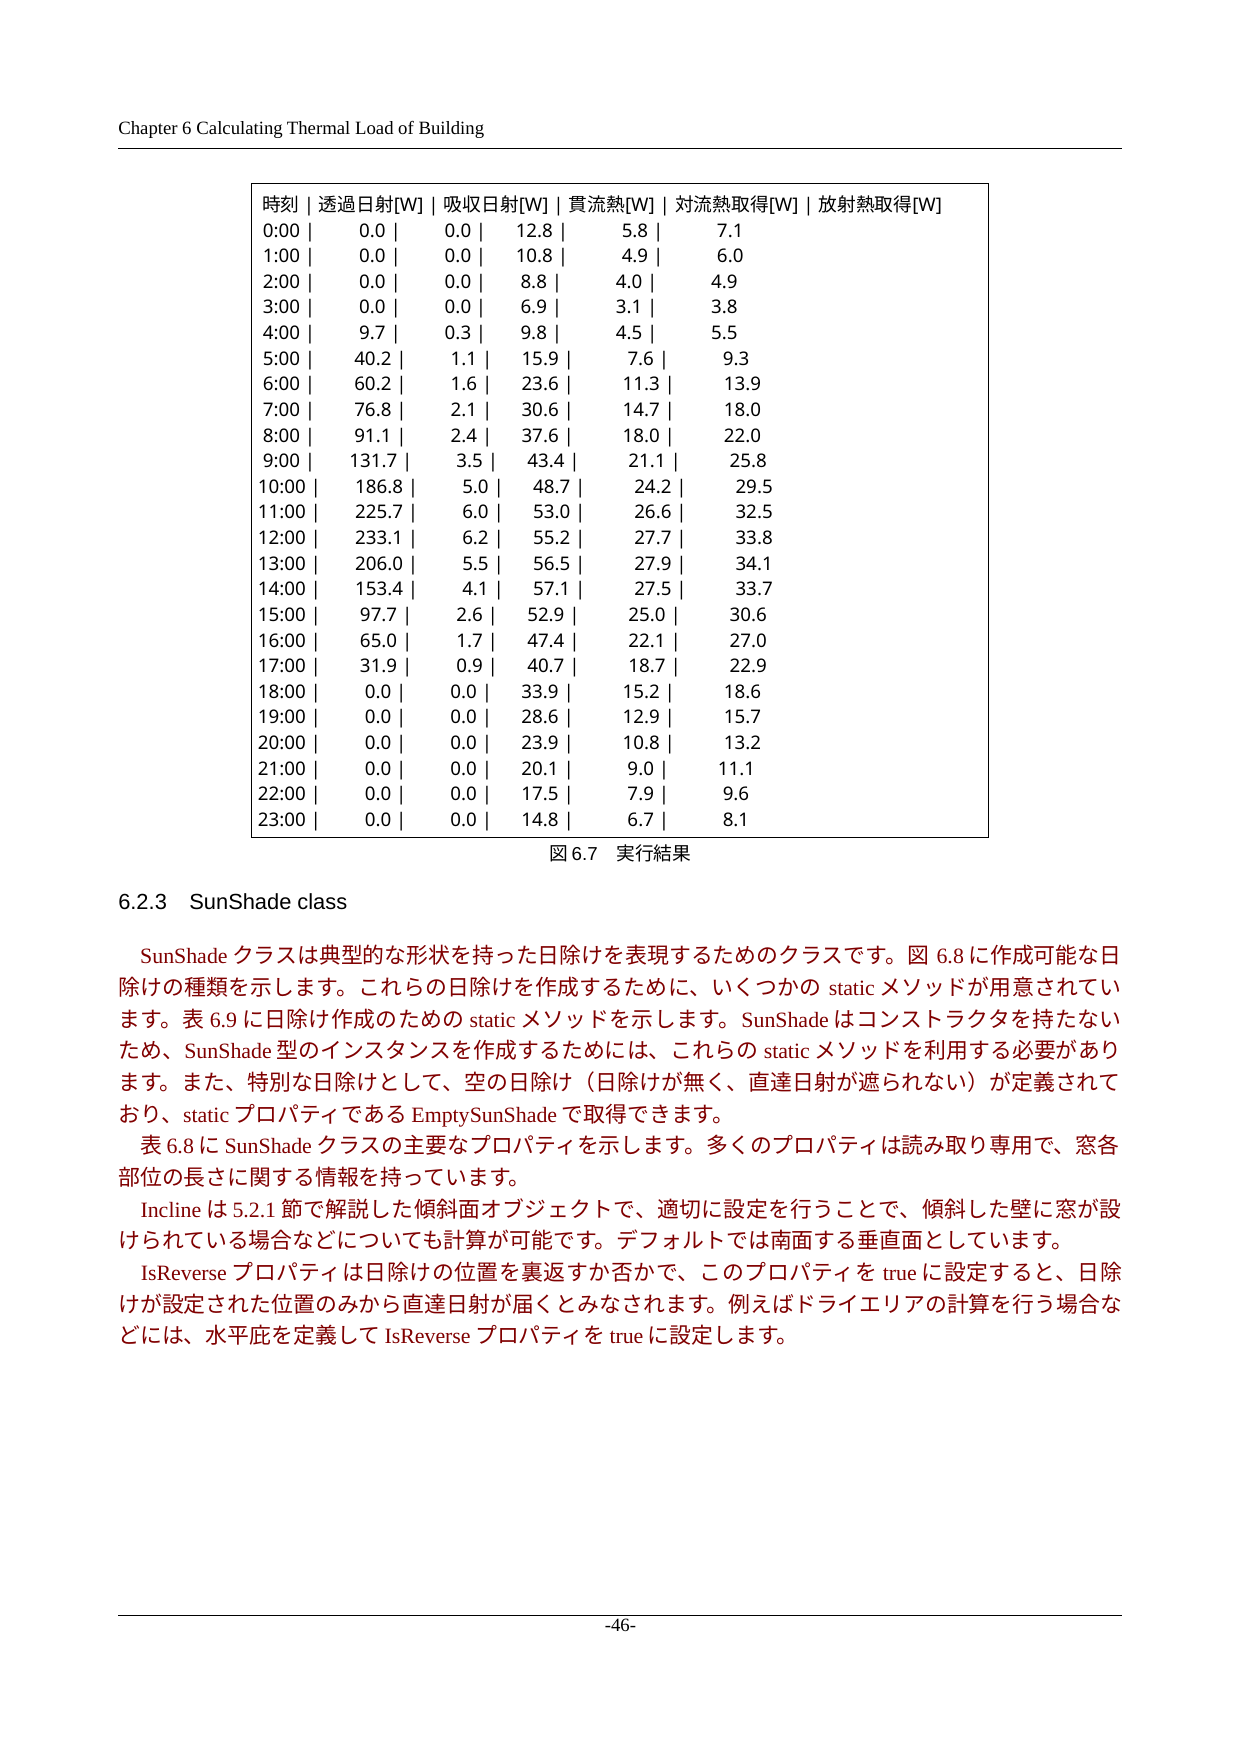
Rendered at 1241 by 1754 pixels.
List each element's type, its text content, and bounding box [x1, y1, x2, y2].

text SunShadeクラスは典型的な形状を持った日除けを表現するためのクラスです。図6.8に作成可能な日除けの種類を示します。これらの日除けを作成するために、いくつかのstaticメソッドが用意されています。表6.9に日除け作成のためのstaticメソッドを示します。SunShadeはコンストラクタを持たないため、SunShade型のインスタンスを作成するためには、これらのstaticメソッドを利用する必要があります。また、特別な日除けとして、空の日除け（日除けが無く、直達日射が遮られない）が定義されており、staticプロパティであるEmptySunShadeで取得できます。 [118, 938, 1122, 1128]
subtitle SunShade class [118, 889, 1122, 914]
text 表6.8にSunShadeクラスの主要なプロパティを示します。多くのプロパティは読み取り専用で、窓各部位の長さに関する情報を持っています。 [118, 1128, 1122, 1192]
text 図6.7 実行結果 [252, 838, 988, 865]
text IsReverseプロパティは日除けの位置を裏返すか否かで、このプロパティをtrueに設定すると、日除けが設定された位置のみから直達日射が届くとみなされます。例えばドライエリアの計算を行う場合などには、水平庇を定義してIsReverseプロパティをtrueに設定します。 [118, 1255, 1122, 1350]
text 図6.7 実行結果 [252, 184, 988, 837]
text Inclineは5.2.1節で解説した傾斜面オブジェクトで、適切に設定を行うことで、傾斜した壁に窓が設けられている場合などについても計算が可能です。デフォルトでは南面する垂直面としています。 [118, 1192, 1122, 1255]
